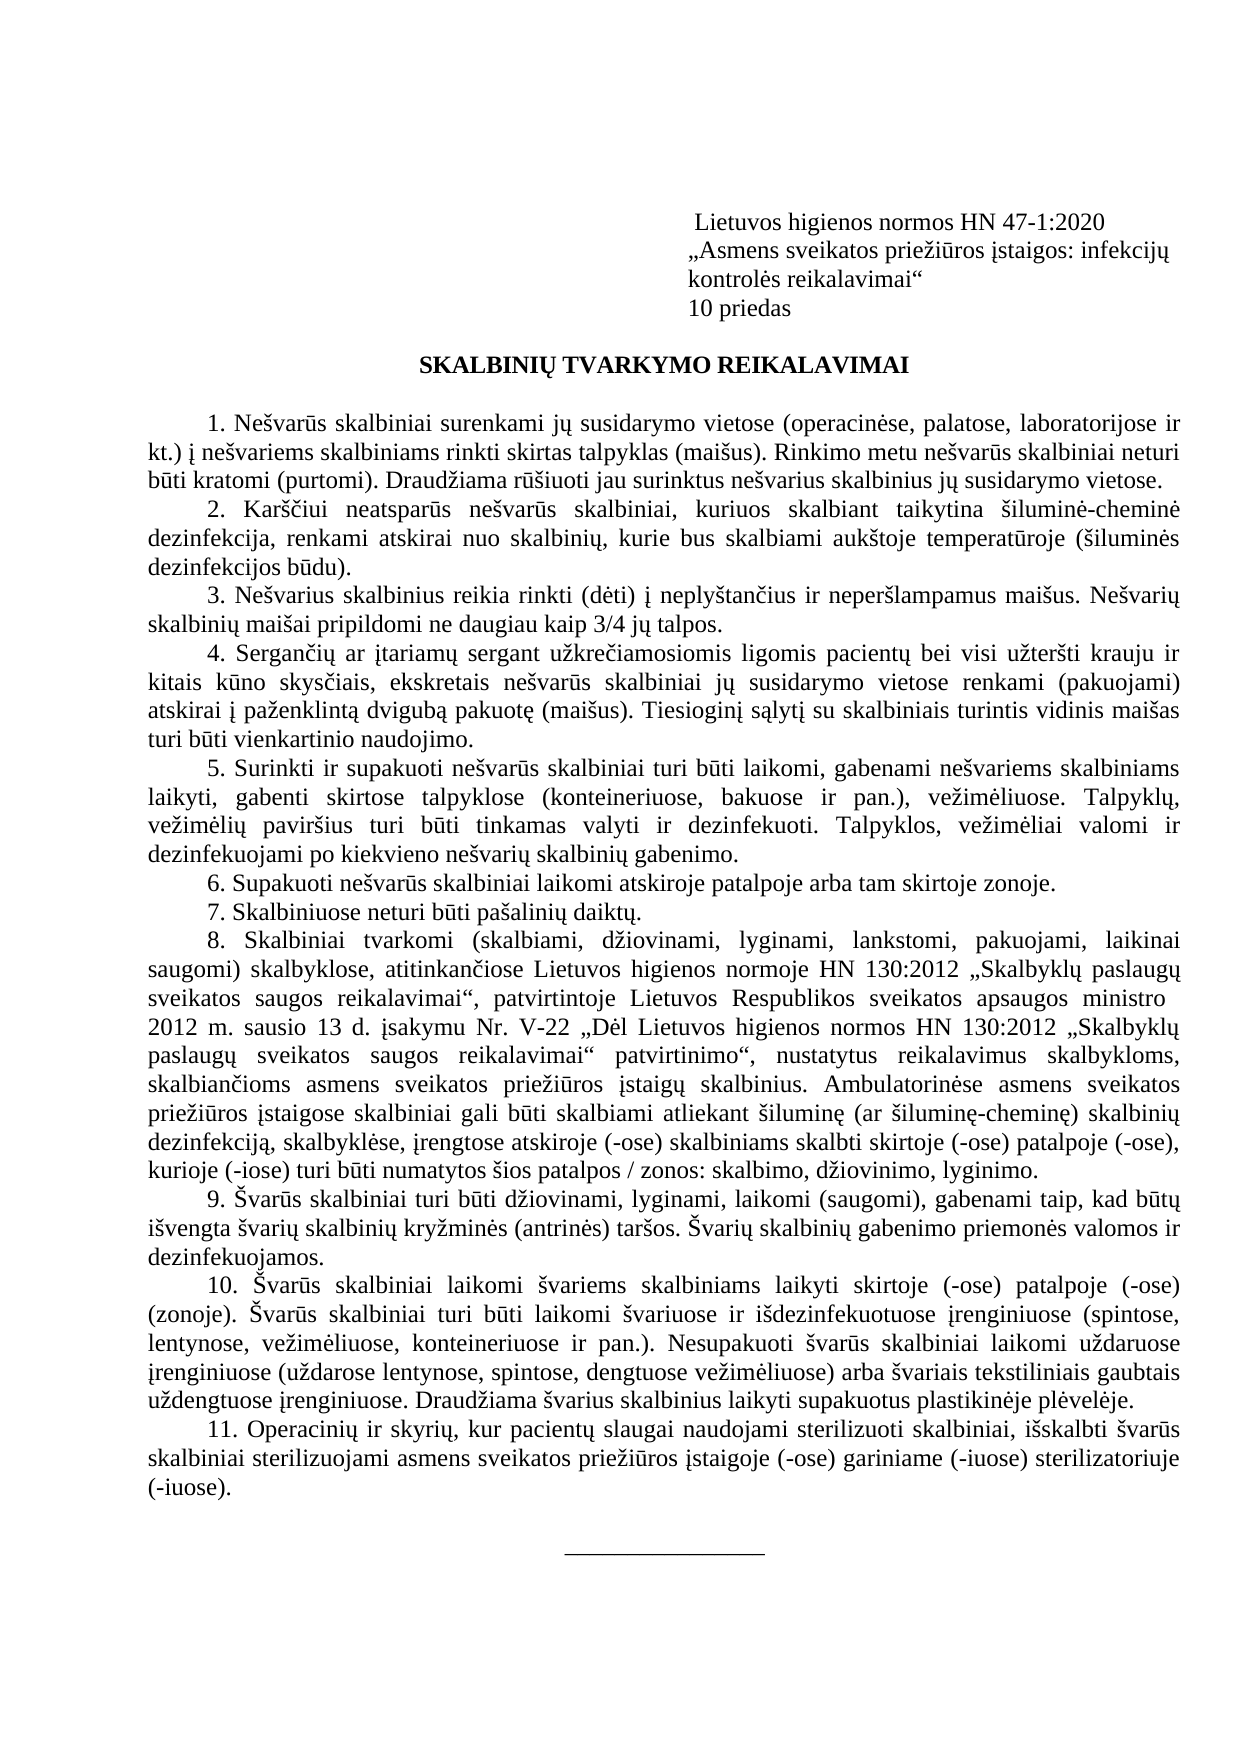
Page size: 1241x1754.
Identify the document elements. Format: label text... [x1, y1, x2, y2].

text 10. Švarūs skalbiniai laikomi švariems skalbiniams laikyti skirtoje (-ose) patalpoje (-ose) (zonoje). Švarūs skalbiniai turi būti laikomi švariuose ir išdezinfekuotuose įrenginiuose (spintose, lentynose, vežimėliuose, konteineriuose ir pan.). Nesupakuoti švarūs skalbiniai laikomi uždaruose įrenginiuose (uždarose lentynose, spintose, dengtuose vežimėliuose) arba švariais tekstiliniais gaubtais uždengtuose įrenginiuose. Draudžiama švarius skalbinius laikyti supakuotus plastikinėje plėvelėje. [148, 1270, 1181, 1414]
text SKALBINIŲ TVARKYMO REIKALAVIMAI [148, 350, 1181, 379]
text 3. Nešvarius skalbinius reikia rinkti (dėti) į neplyštančius ir neperšlampamus maišus. Nešvarių skalbinių maišai pripildomi ne daugiau kaip 3/4 jų talpos. [148, 580, 1181, 638]
text 11. Operacinių ir skyrių, kur pacientų slaugai naudojami sterilizuoti skalbiniai, išskalbti švarūs skalbiniai sterilizuojami asmens sveikatos priežiūros įstaigoje (-ose) gariniame (-iuose) sterilizatoriuje (-iuose). [148, 1414, 1181, 1500]
text 9. Švarūs skalbiniai turi būti džiovinami, lyginami, laikomi (saugomi), gabenami taip, kad būtų išvengta švarių skalbinių kryžminės (antrinės) taršos. Švarių skalbinių gabenimo priemonės valomos ir dezinfekuojamos. [148, 1184, 1181, 1270]
text 4. Sergančių ar įtariamų sergant užkrečiamosiomis ligomis pacientų bei visi užteršti krauju ir kitais kūno skysčiais, ekskretais nešvarūs skalbiniai jų susidarymo vietose renkami (pakuojami) atskirai į paženklintą dvigubą pakuotę (maišus). Tiesioginį sąlytį su skalbiniais turintis vidinis maišas turi būti vienkartinio naudojimo. [148, 638, 1181, 753]
text Lietuvos higienos normos HN 47-1:2020 [620, 207, 1181, 235]
text 1. Nešvarūs skalbiniai surenkami jų susidarymo vietose (operacinėse, palatose, laboratorijose ir kt.) į nešvariems skalbiniams rinkti skirtas talpyklas (maišus). Rinkimo metu nešvarūs skalbiniai neturi būti kratomi (purtomi). Draudžiama rūšiuoti jau surinktus nešvarius skalbinius jų susidarymo vietose. [148, 408, 1181, 494]
text 5. Surinkti ir supakuoti nešvarūs skalbiniai turi būti laikomi, gabenami nešvariems skalbiniams laikyti, gabenti skirtose talpyklose (konteineriuose, bakuose ir pan.), vežimėliuose. Talpyklų, vežimėlių paviršius turi būti tinkamas valyti ir dezinfekuoti. Talpyklos, vežimėliai valomi ir dezinfekuojami po kiekvieno nešvarių skalbinių gabenimo. [148, 753, 1181, 868]
text 2. Karščiui neatsparūs nešvarūs skalbiniai, kuriuos skalbiant taikytina šiluminė-cheminė dezinfekcija, renkami atskirai nuo skalbinių, kurie bus skalbiami aukštoje temperatūroje (šiluminės dezinfekcijos būdu). [148, 494, 1181, 580]
text „Asmens sveikatos priežiūros įstaigos: infekcijų kontrolės reikalavimai“ [688, 235, 1181, 293]
text 6. Supakuoti nešvarūs skalbiniai laikomi atskiroje patalpoje arba tam skirtoje zonoje. [148, 868, 1181, 897]
text 7. Skalbiniuose neturi būti pašalinių daiktų. [148, 897, 1181, 925]
text ________________ [148, 1529, 1181, 1558]
text 8. Skalbiniai tvarkomi (skalbiami, džiovinami, lyginami, lankstomi, pakuojami, laikinai saugomi) skalbyklose, atitinkančiose Lietuvos higienos normoje HN 130:2012 „Skalbyklų paslaugų sveikatos saugos reikalavimai“, patvirtintoje Lietuvos Respublikos sveikatos apsaugos ministro 2012 m. sausio 13 d. įsakymu Nr. V-22 „Dėl Lietuvos higienos normos HN 130:2012 „Skalbyklų paslaugų sveikatos saugos reikalavimai“ patvirtinimo“, nustatytus reikalavimus skalbykloms, skalbiančioms asmens sveikatos priežiūros įstaigų skalbinius. Ambulatorinėse asmens sveikatos priežiūros įstaigose skalbiniai gali būti skalbiami atliekant šiluminę (ar šiluminę-cheminę) skalbinių dezinfekciją, skalbyklėse, įrengtose atskiroje (-ose) skalbiniams skalbti skirtoje (-ose) patalpoje (-ose), kurioje (-iose) turi būti numatytos šios patalpos / zonos: skalbimo, džiovinimo, lyginimo. [148, 925, 1181, 1184]
text 10 priedas [620, 293, 1181, 322]
